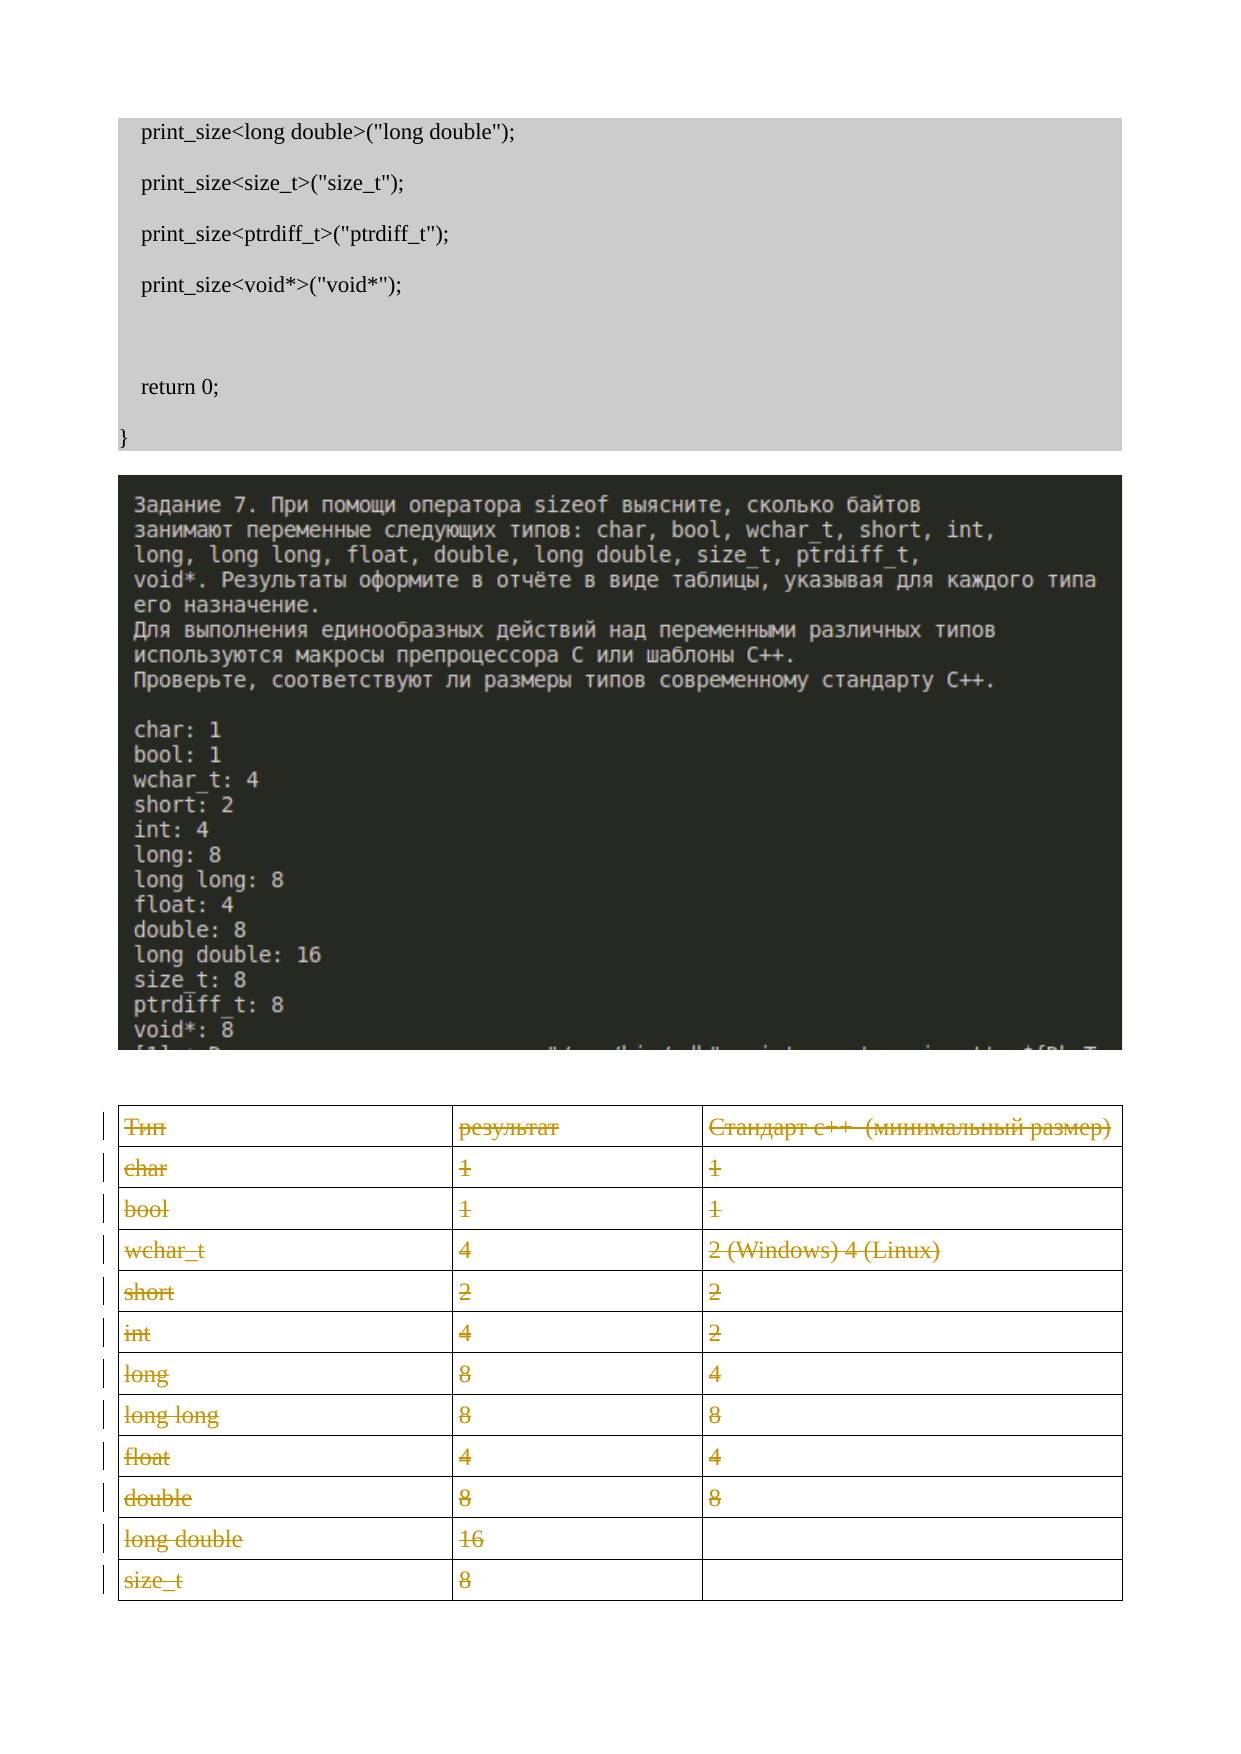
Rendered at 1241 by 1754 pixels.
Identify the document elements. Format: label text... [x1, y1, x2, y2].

table_cell [453, 1560, 702, 1600]
table_cell [453, 1147, 702, 1187]
text } [118, 424, 1122, 451]
table_cell [453, 1353, 702, 1393]
table_header [703, 1106, 1122, 1146]
table_cell [703, 1353, 1122, 1393]
table_cell [703, 1560, 1122, 1600]
table_cell [453, 1518, 702, 1558]
table_cell [119, 1518, 452, 1558]
table_cell [703, 1395, 1122, 1435]
table_cell [119, 1560, 452, 1600]
table_cell [119, 1147, 452, 1187]
text return 0; [118, 373, 1122, 400]
table_cell [453, 1230, 702, 1270]
table_cell [453, 1271, 702, 1311]
table_cell [453, 1312, 702, 1352]
picture [118, 475, 1123, 1050]
table_cell [703, 1188, 1122, 1228]
table_cell [119, 1477, 452, 1517]
table_cell [703, 1271, 1122, 1311]
table_cell [453, 1477, 702, 1517]
table_cell [703, 1230, 1122, 1270]
table_cell [119, 1395, 452, 1435]
table_cell [453, 1188, 702, 1228]
table_cell [703, 1477, 1122, 1517]
table_header [453, 1106, 702, 1146]
table_cell [703, 1436, 1122, 1476]
table_header [119, 1106, 452, 1146]
text print_size<ptrdiff_t>("ptrdiff_t"); [118, 220, 1122, 247]
text print_size<void*>("void*"); [118, 271, 1122, 298]
table_cell [119, 1436, 452, 1476]
table_cell [119, 1353, 452, 1393]
table_cell [453, 1436, 702, 1476]
table_cell [119, 1188, 452, 1228]
table_cell [453, 1395, 702, 1435]
table_cell [703, 1312, 1122, 1352]
table_cell [119, 1312, 452, 1352]
table_cell [703, 1518, 1122, 1558]
table_cell [703, 1147, 1122, 1187]
text print_size<size_t>("size_t"); [118, 169, 1122, 196]
text print_size<long double>("long double"); [118, 118, 1122, 144]
table_cell [119, 1271, 452, 1311]
table_cell [119, 1230, 452, 1270]
